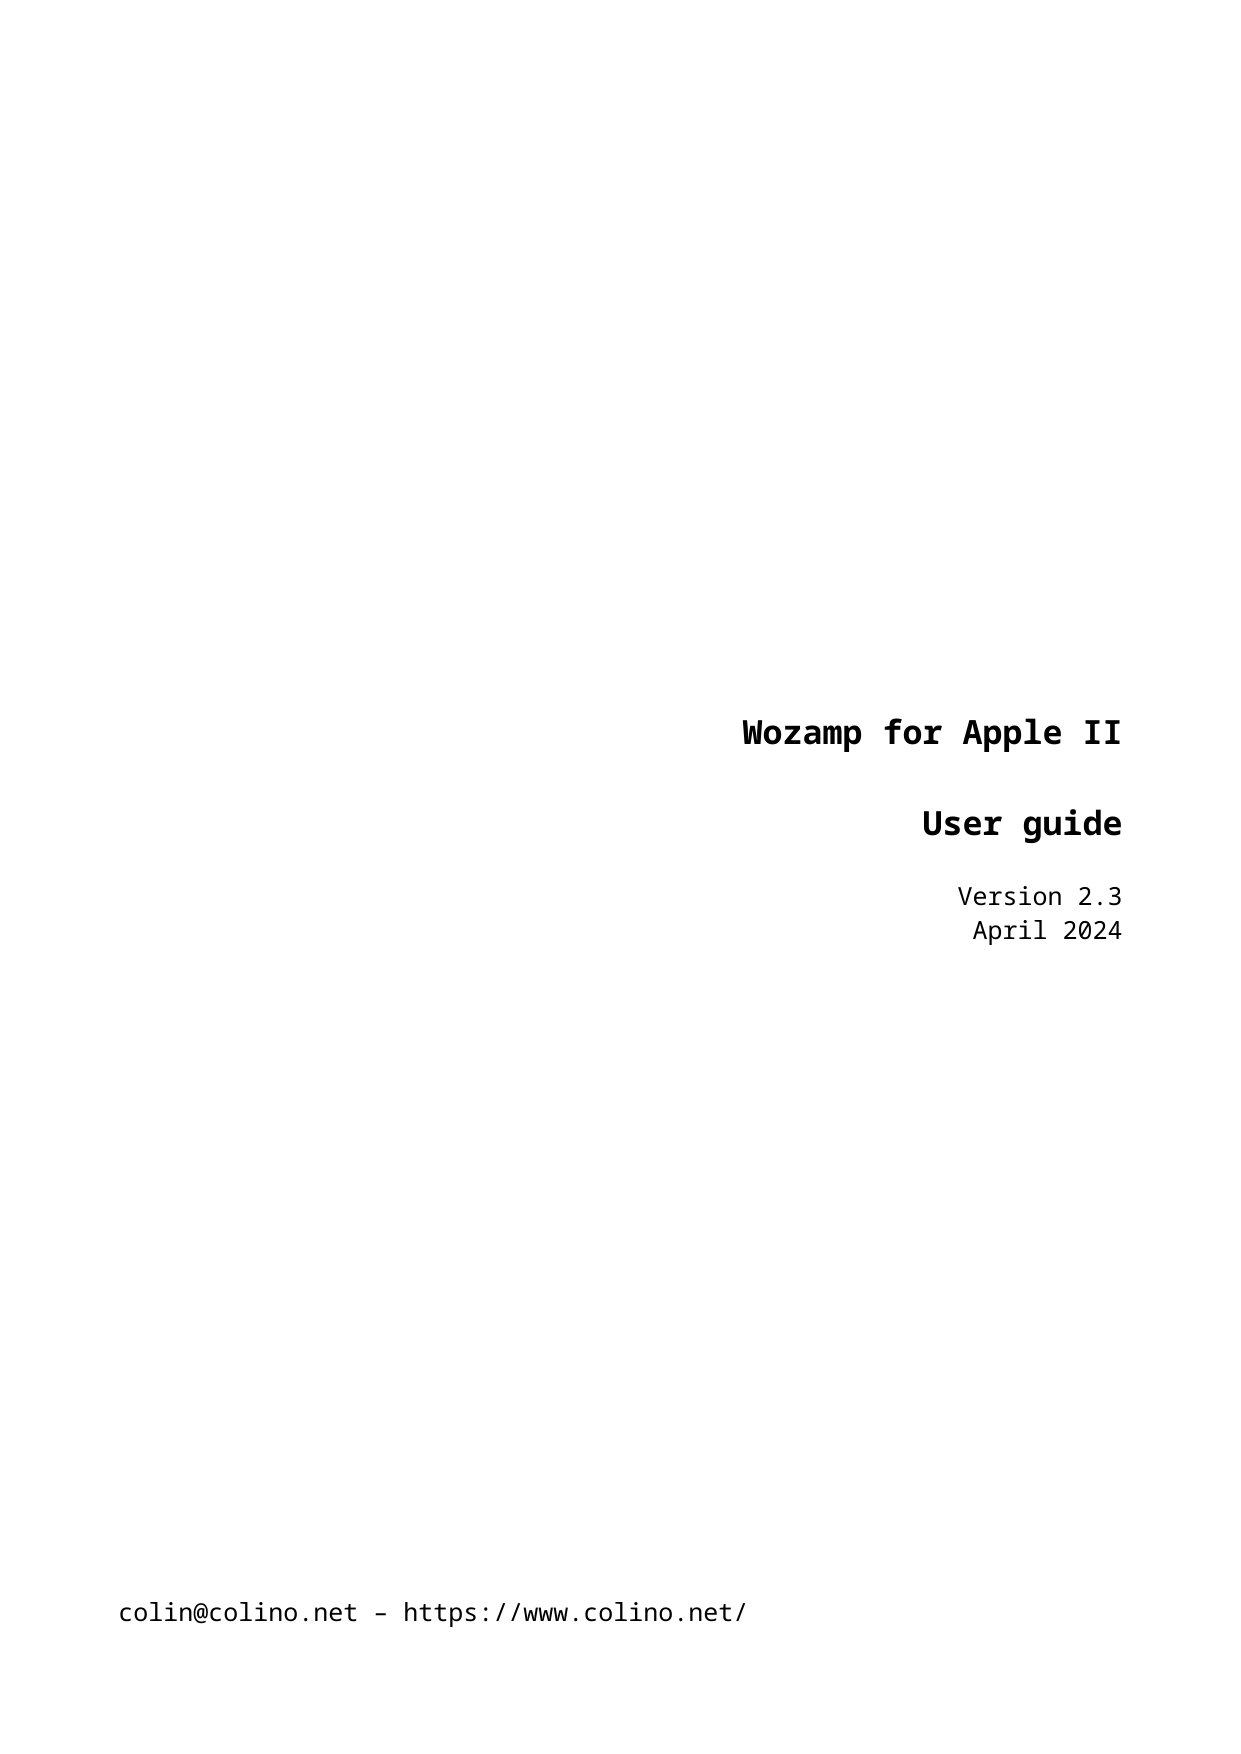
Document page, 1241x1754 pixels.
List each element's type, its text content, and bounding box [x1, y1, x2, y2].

text colin@colino.net – https://www.colino.net/ [118, 1594, 1122, 1628]
text Version 2.3 [118, 879, 1122, 913]
text April 2024 [118, 913, 1122, 947]
text User guide [118, 799, 1122, 845]
text Wozamp for Apple II [118, 708, 1122, 754]
